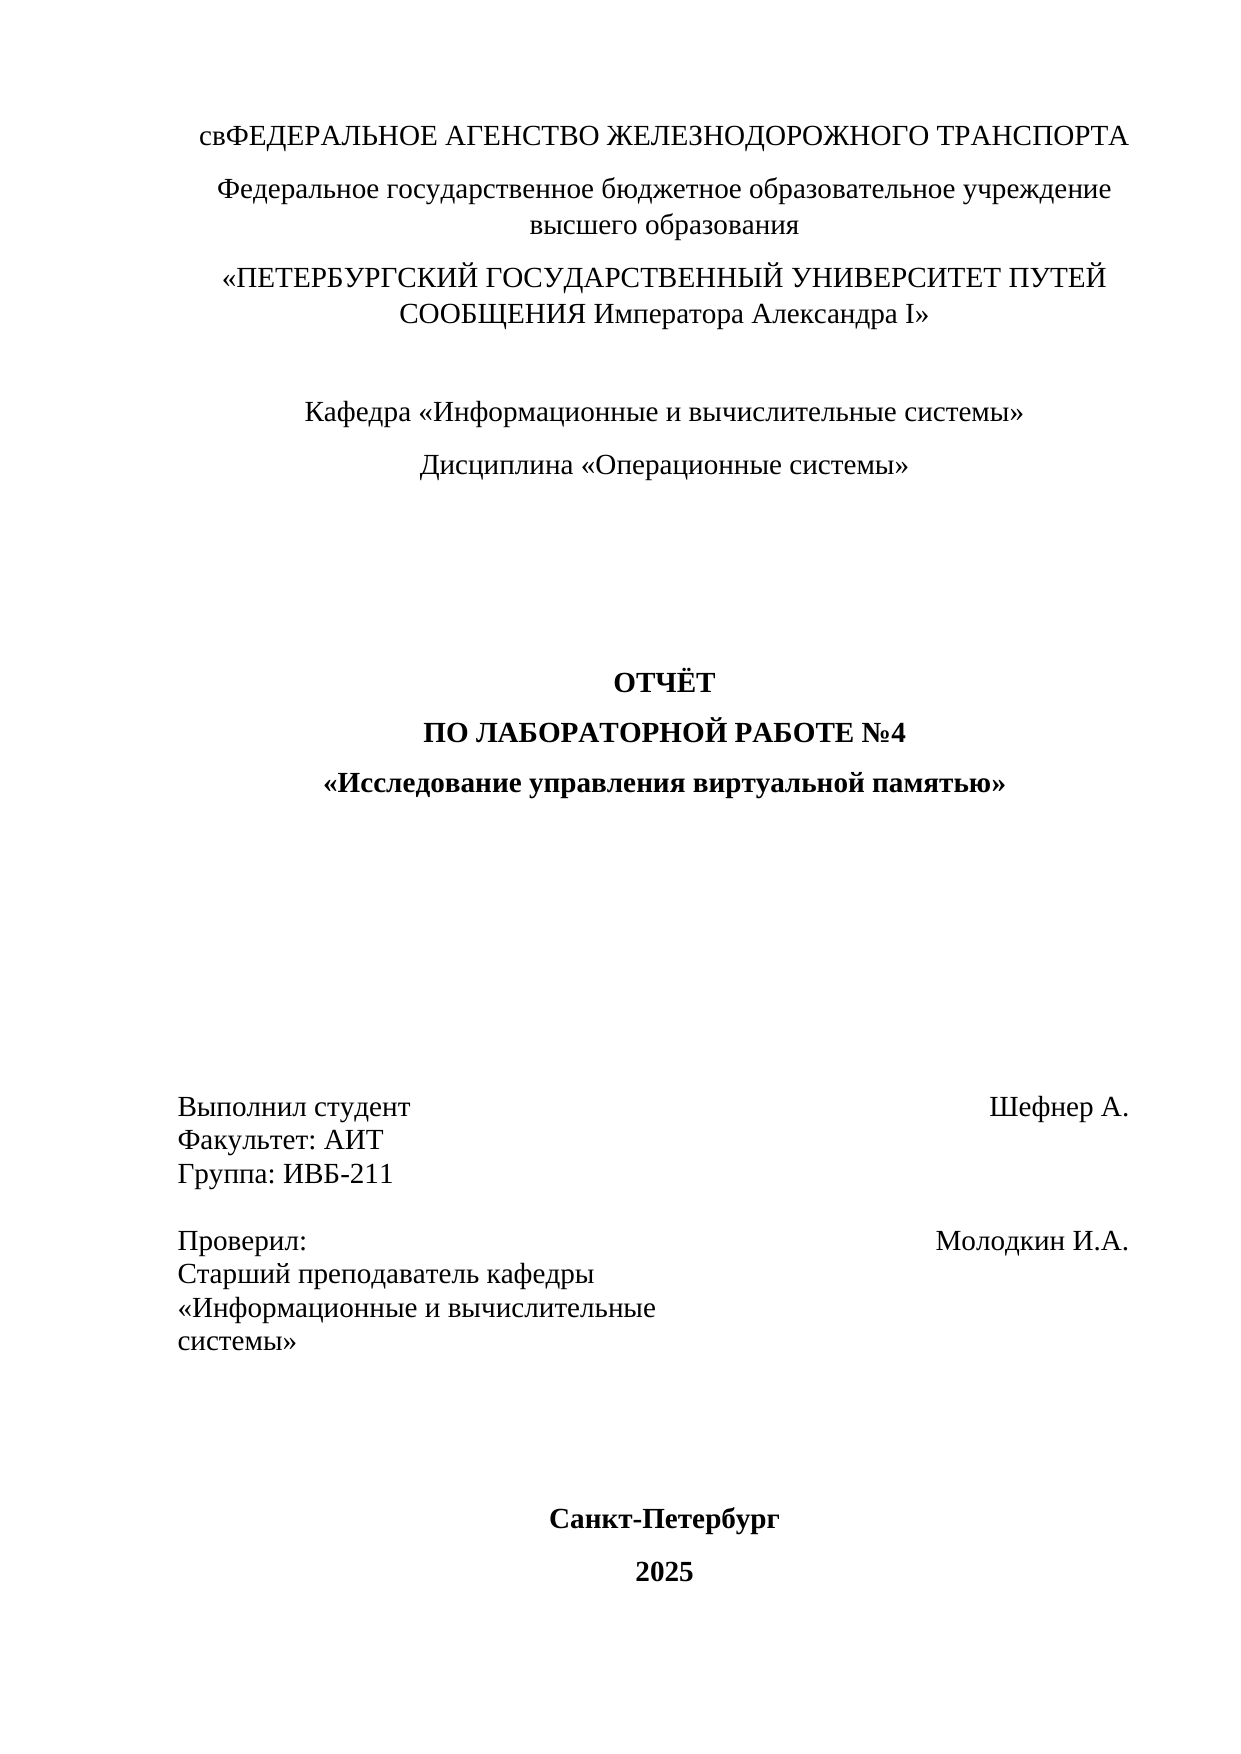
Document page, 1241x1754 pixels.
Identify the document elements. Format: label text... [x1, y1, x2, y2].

text ПО ЛАБОРАТОРНОЙ РАБОТЕ №4 [177, 715, 1152, 749]
text Дисциплина «Операционные системы» [177, 447, 1152, 480]
text 2025 [177, 1554, 1152, 1587]
text ОТЧЁТ [177, 665, 1152, 698]
text «ПЕТЕРБУРГСКИЙ ГОСУДАРСТВЕННЫЙ УНИВЕРСИТЕТ ПУТЕЙ СООБЩЕНИЯ Императора Александра I» [177, 260, 1152, 329]
text Федеральное государственное бюджетное образовательное учреждение высшего образования [177, 171, 1152, 241]
table_header Шефнер А. [848, 1089, 1140, 1223]
table_cell Молодкин И.А. [848, 1223, 1140, 1391]
text Кафедра «Информационные и вычислительные системы» [177, 394, 1152, 427]
table_header Выполнил студент Факультет: АИТ Группа: ИВБ-211 [166, 1089, 848, 1223]
text «Исследование управления виртуальной памятью» [177, 765, 1152, 799]
text свФЕДЕРАЛЬНОЕ АГЕНСТВО ЖЕЛЕЗНОДОРОЖНОГО ТРАНСПОРТА [177, 118, 1152, 152]
table_cell Проверил: Старший преподаватель кафедры «Информационные и вычислительные системы» [166, 1223, 848, 1391]
text Санкт-Петербург [177, 1501, 1152, 1534]
